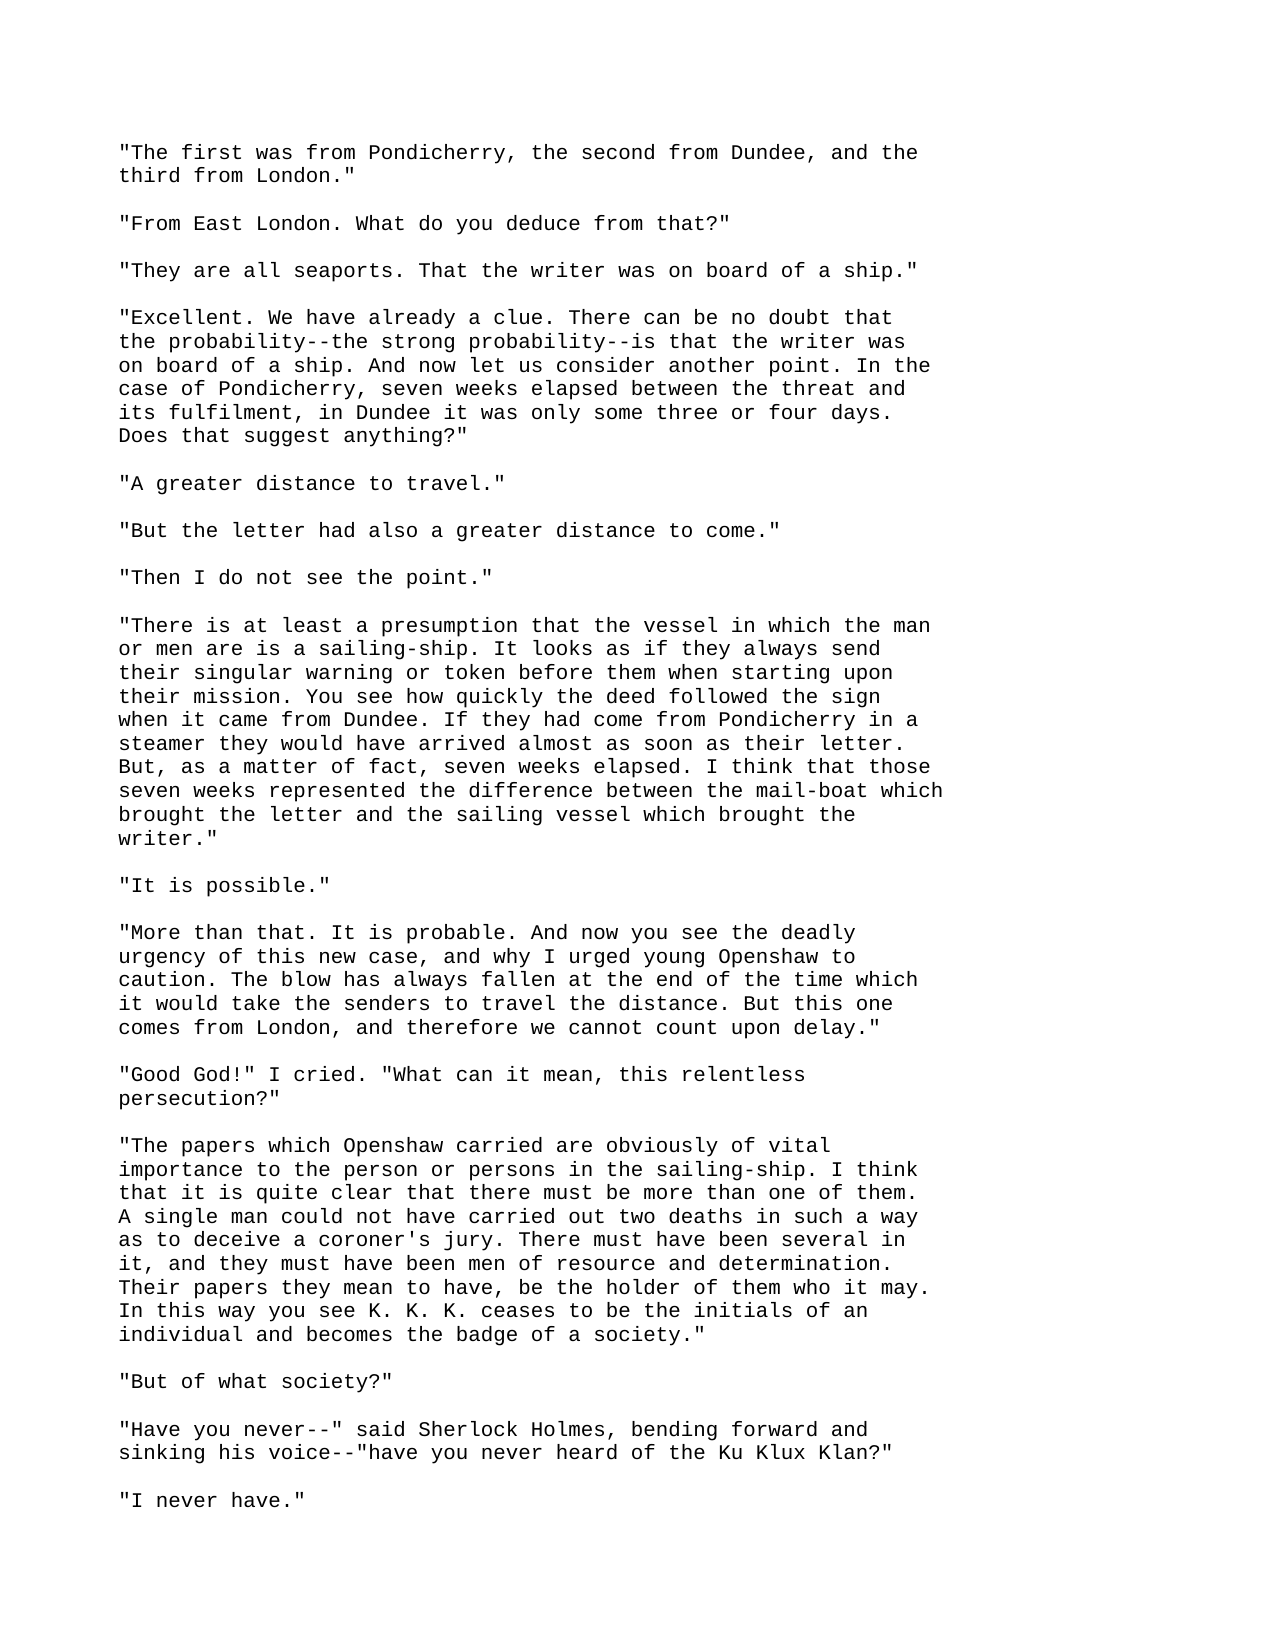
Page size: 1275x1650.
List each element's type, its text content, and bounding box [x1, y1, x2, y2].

text Does that suggest anything?" [118, 426, 1157, 449]
text it would take the senders to travel the distance. But this one [118, 993, 1157, 1017]
text that it is quite clear that there must be more than one of them. [118, 1182, 1157, 1206]
text "The papers which Openshaw carried are obviously of vital [118, 1135, 1157, 1158]
text A single man could not have carried out two deaths in such a way [118, 1206, 1157, 1229]
text their mission. You see how quickly the deed followed the sign [118, 686, 1157, 709]
text "It is possible." [118, 875, 1157, 898]
text "Then I do not see the point." [118, 567, 1157, 591]
text "They are all seaports. That the writer was on board of a ship." [118, 260, 1157, 284]
text importance to the person or persons in the sailing-ship. I think [118, 1158, 1157, 1182]
text But, as a matter of fact, seven weeks elapsed. I think that those [118, 757, 1157, 780]
text writer." [118, 827, 1157, 851]
text when it came from Dundee. If they had come from Pondicherry in a [118, 709, 1157, 733]
text individual and becomes the badge of a society." [118, 1324, 1157, 1348]
text "But the letter had also a greater distance to come." [118, 520, 1157, 544]
text case of Pondicherry, seven weeks elapsed between the threat and [118, 378, 1157, 402]
text "Good God!" I cried. "What can it mean, this relentless [118, 1064, 1157, 1088]
text "From East London. What do you deduce from that?" [118, 213, 1157, 236]
text their singular warning or token before them when starting upon [118, 662, 1157, 686]
text it, and they must have been men of resource and determination. [118, 1253, 1157, 1277]
text the probability--the strong probability--is that the writer was [118, 331, 1157, 354]
text comes from London, and therefore we cannot count upon delay." [118, 1017, 1157, 1040]
text its fulfilment, in Dundee it was only some three or four days. [118, 402, 1157, 426]
text "The first was from Pondicherry, the second from Dundee, and the [118, 142, 1157, 165]
text urgency of this new case, and why I urged young Openshaw to [118, 946, 1157, 969]
text third from London." [118, 165, 1157, 189]
text "More than that. It is probable. And now you see the deadly [118, 922, 1157, 946]
text seven weeks represented the difference between the mail-boat which [118, 780, 1157, 804]
text as to deceive a coroner's jury. There must have been several in [118, 1229, 1157, 1253]
text caution. The blow has always fallen at the end of the time which [118, 969, 1157, 993]
text "There is at least a presumption that the vessel in which the man [118, 615, 1157, 638]
text Their papers they mean to have, be the holder of them who it may. [118, 1277, 1157, 1300]
text or men are is a sailing-ship. It looks as if they always send [118, 638, 1157, 662]
text "Excellent. We have already a clue. There can be no doubt that [118, 307, 1157, 331]
text "But of what society?" [118, 1371, 1157, 1395]
text on board of a ship. And now let us consider another point. In the [118, 354, 1157, 378]
text steamer they would have arrived almost as soon as their letter. [118, 733, 1157, 757]
text sinking his voice--"have you never heard of the Ku Klux Klan?" [118, 1442, 1157, 1466]
text "A greater distance to travel." [118, 473, 1157, 496]
text "Have you never--" said Sherlock Holmes, bending forward and [118, 1419, 1157, 1442]
text persecution?" [118, 1088, 1157, 1111]
text In this way you see K. K. K. ceases to be the initials of an [118, 1300, 1157, 1324]
text brought the letter and the sailing vessel which brought the [118, 804, 1157, 827]
text "I never have." [118, 1489, 1157, 1513]
